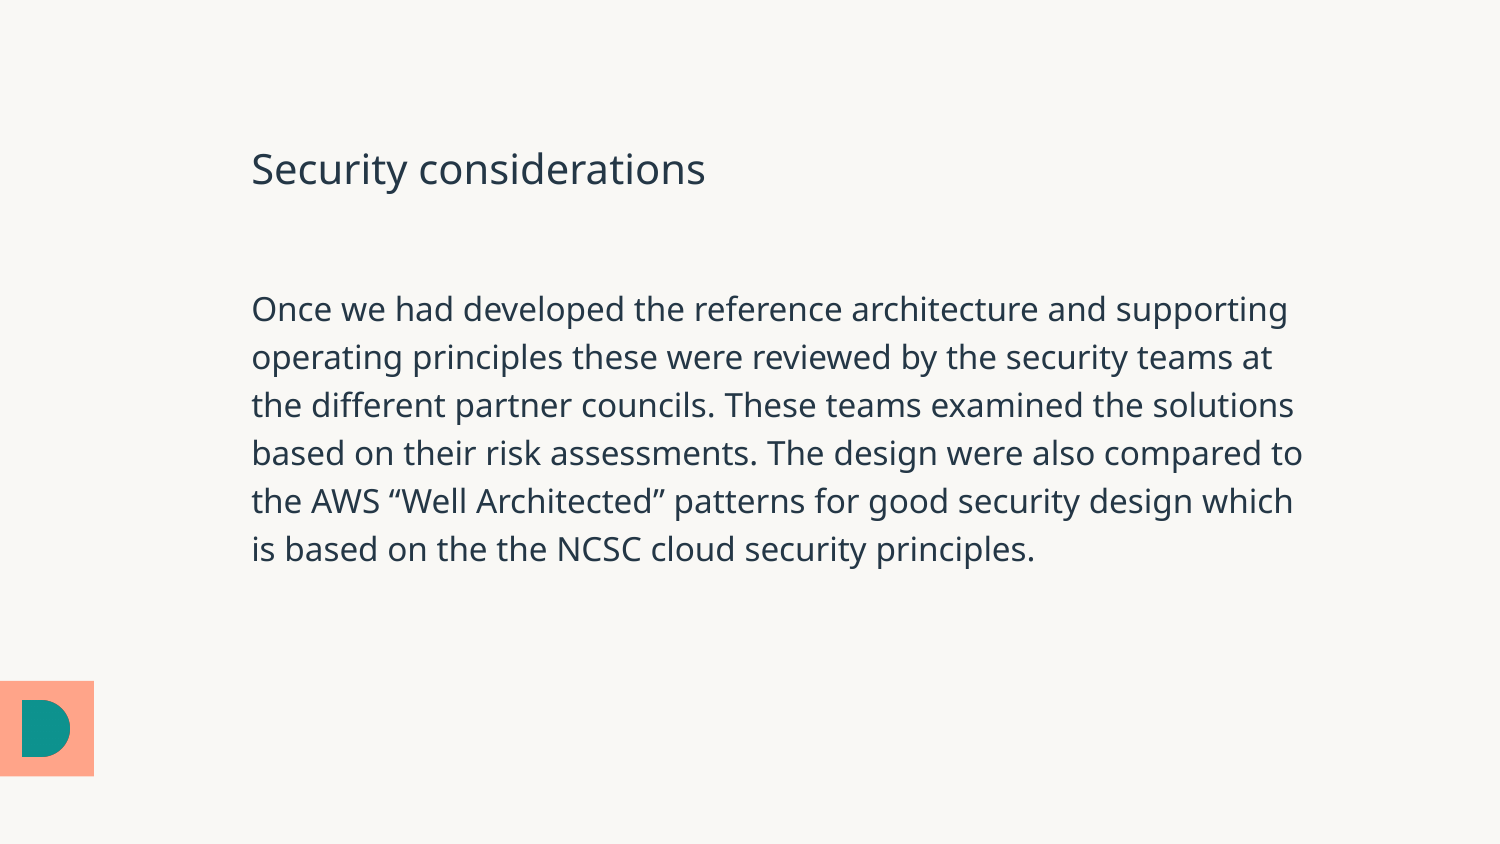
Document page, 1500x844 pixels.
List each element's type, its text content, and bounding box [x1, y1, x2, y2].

title Security considerations [236, 118, 1329, 238]
list Once we had developed the reference architecture and supporting operating principles these were reviewed by the security teams at the different partner councils. These teams examined the solutions based on their risk assessments. The design were also compared to the AWS “Well Architected” patterns for good security design which is based on the the NCSC cloud security principles. [236, 265, 1329, 681]
picture [22, 700, 70, 757]
